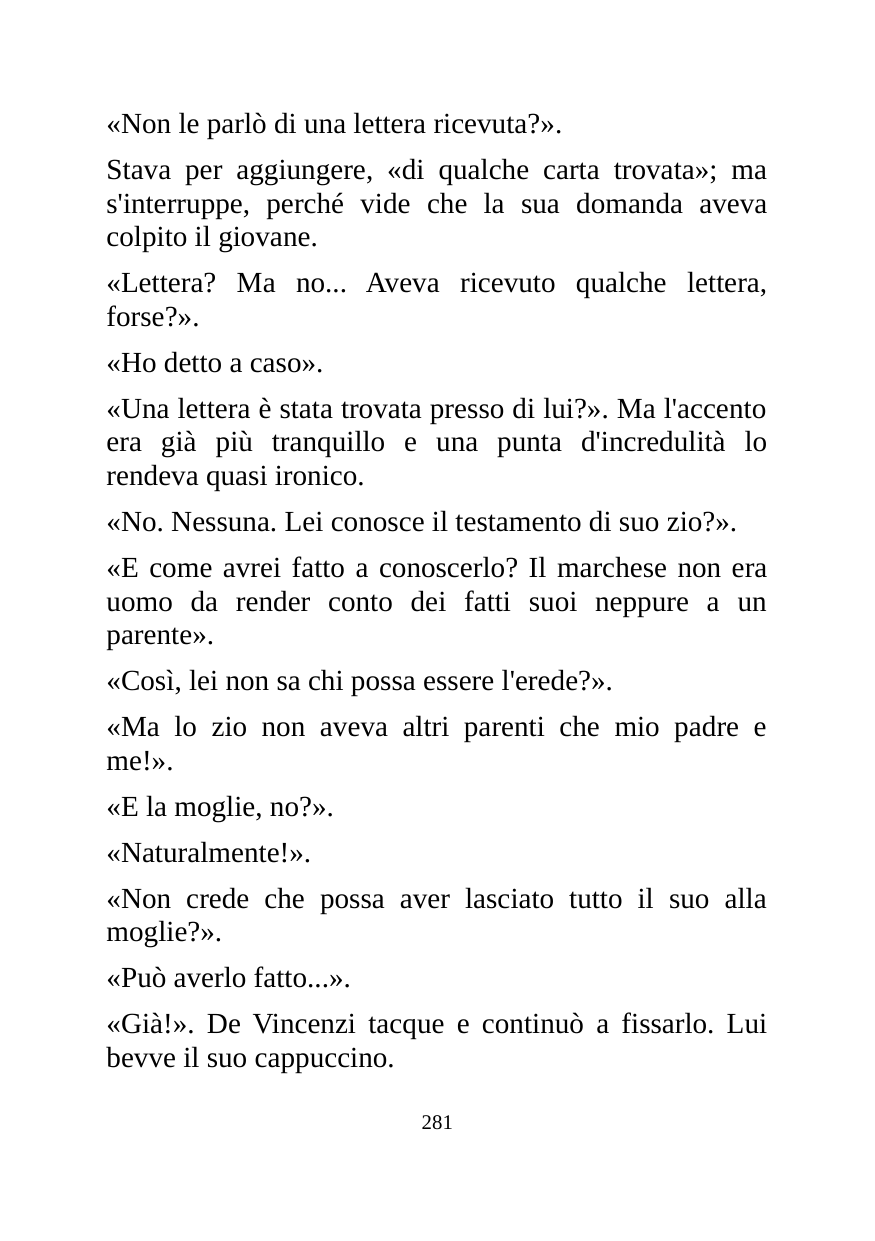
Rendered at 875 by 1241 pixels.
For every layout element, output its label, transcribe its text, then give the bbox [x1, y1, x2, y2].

text «Così, lei non sa chi possa essere l'erede?». [106, 663, 768, 697]
text «E come avrei fatto a conoscerlo? Il marchese non era uomo da render conto dei fatti suoi neppure a un parente». [106, 550, 768, 651]
text «E la moglie, no?». [106, 789, 768, 822]
text «Ma lo zio non aveva altri parenti che mio padre e me!». [106, 709, 768, 776]
text «Naturalmente!». [106, 835, 768, 868]
text «No. Nessuna. Lei conosce il testamento di suo zio?». [106, 504, 768, 538]
text «Non le parlò di una lettera ricevuta?». [106, 106, 768, 140]
text «Può averlo fatto...». [106, 961, 768, 994]
text «Lettera? Ma no... Aveva ricevuto qualche lettera, forse?». [106, 265, 768, 332]
text «Già!». De Vincenzi tacque e continuò a fissarlo. Lui bevve il suo cappuccino. [106, 1007, 768, 1074]
text «Ho detto a caso». [106, 345, 768, 378]
text «Una lettera è stata trovata presso di lui?». Ma l'accento era già più tranquillo e una punta d'incredulità lo rendeva quasi ironico. [106, 391, 768, 492]
text «Non crede che possa aver lasciato tutto il suo alla moglie?». [106, 881, 768, 948]
text Stava per aggiungere, «di qualche carta trovata»; ma s'interruppe, perché vide che la sua domanda aveva colpito il giovane. [106, 152, 768, 253]
